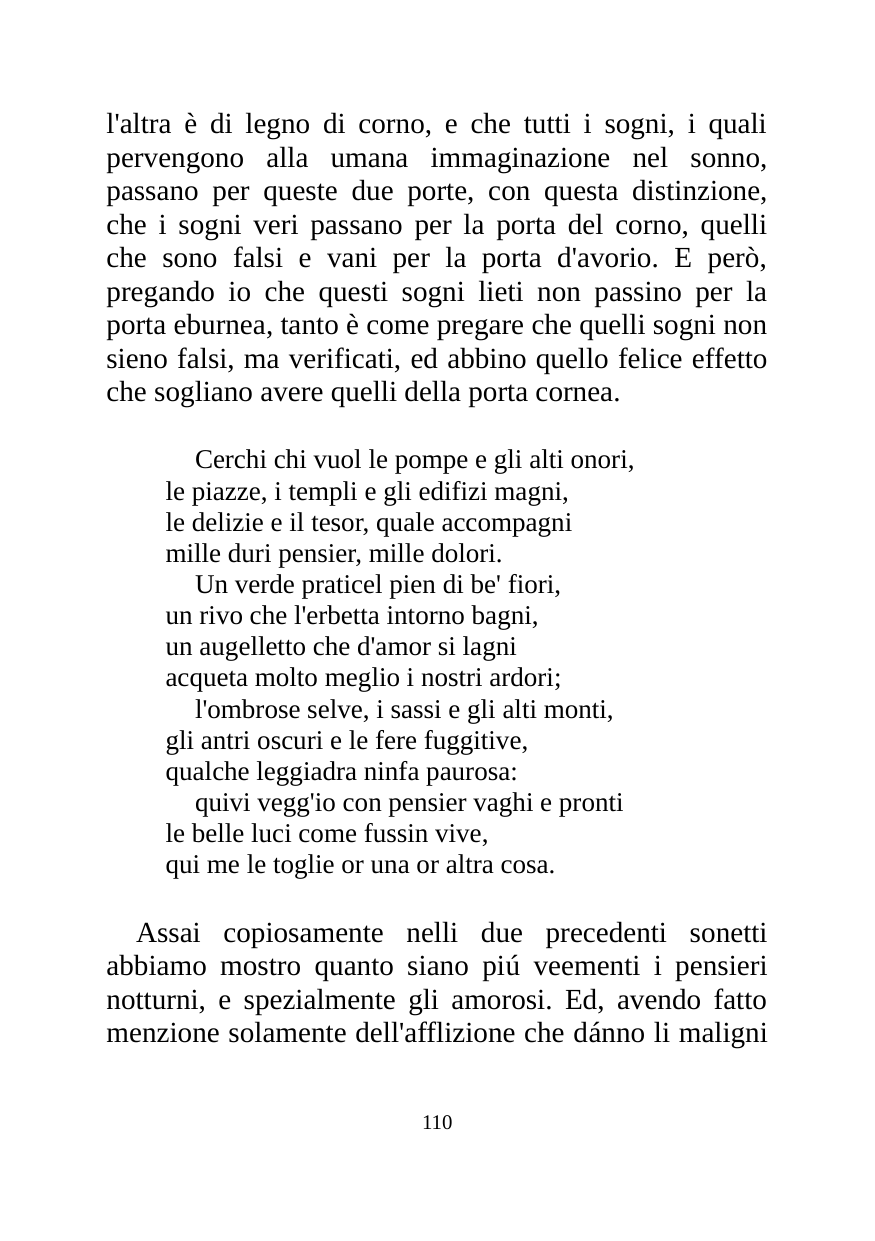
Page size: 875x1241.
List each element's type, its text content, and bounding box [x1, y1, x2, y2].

text Cerchi chi vuol le pompe e gli alti onori, le piazze, i templi e gli edifizi magni, le delizie e il tesor, quale accompagni mille duri pensier, mille dolori. [165, 443, 768, 568]
text Un verde praticel pien di be' fiori, un rivo che l'erbetta intorno bagni, un augelletto che d'amor si lagni acqueta molto meglio i nostri ardori; [165, 568, 768, 693]
text l'altra è di legno di corno, e che tutti i sogni, i quali pervengono alla umana immaginazione nel sonno, passano per queste due porte, con questa distinzione, che i sogni veri passano per la porta del corno, quelli che sono falsi e vani per la porta d'avorio. E però, pregando io che questi sogni lieti non passino per la porta eburnea, tanto è come pregare che quelli sogni non sieno falsi, ma verificati, ed abbino quello felice effetto che sogliano avere quelli della porta cornea. [106, 106, 768, 408]
text quivi vegg'io con pensier vaghi e pronti le belle luci come fussin vive, qui me le toglie or una or altra cosa. [165, 786, 768, 879]
text l'ombrose selve, i sassi e gli alti monti, gli antri oscuri e le fere fuggitive, qualche leggiadra ninfa paurosa: [165, 693, 768, 786]
text Assai copiosamente nelli due precedenti sonetti abbiamo mostro quanto siano piú veementi i pensieri notturni, e spezialmente gli amorosi. Ed, avendo fatto menzione solamente dell'afflizione che dánno li maligni [106, 915, 768, 1049]
